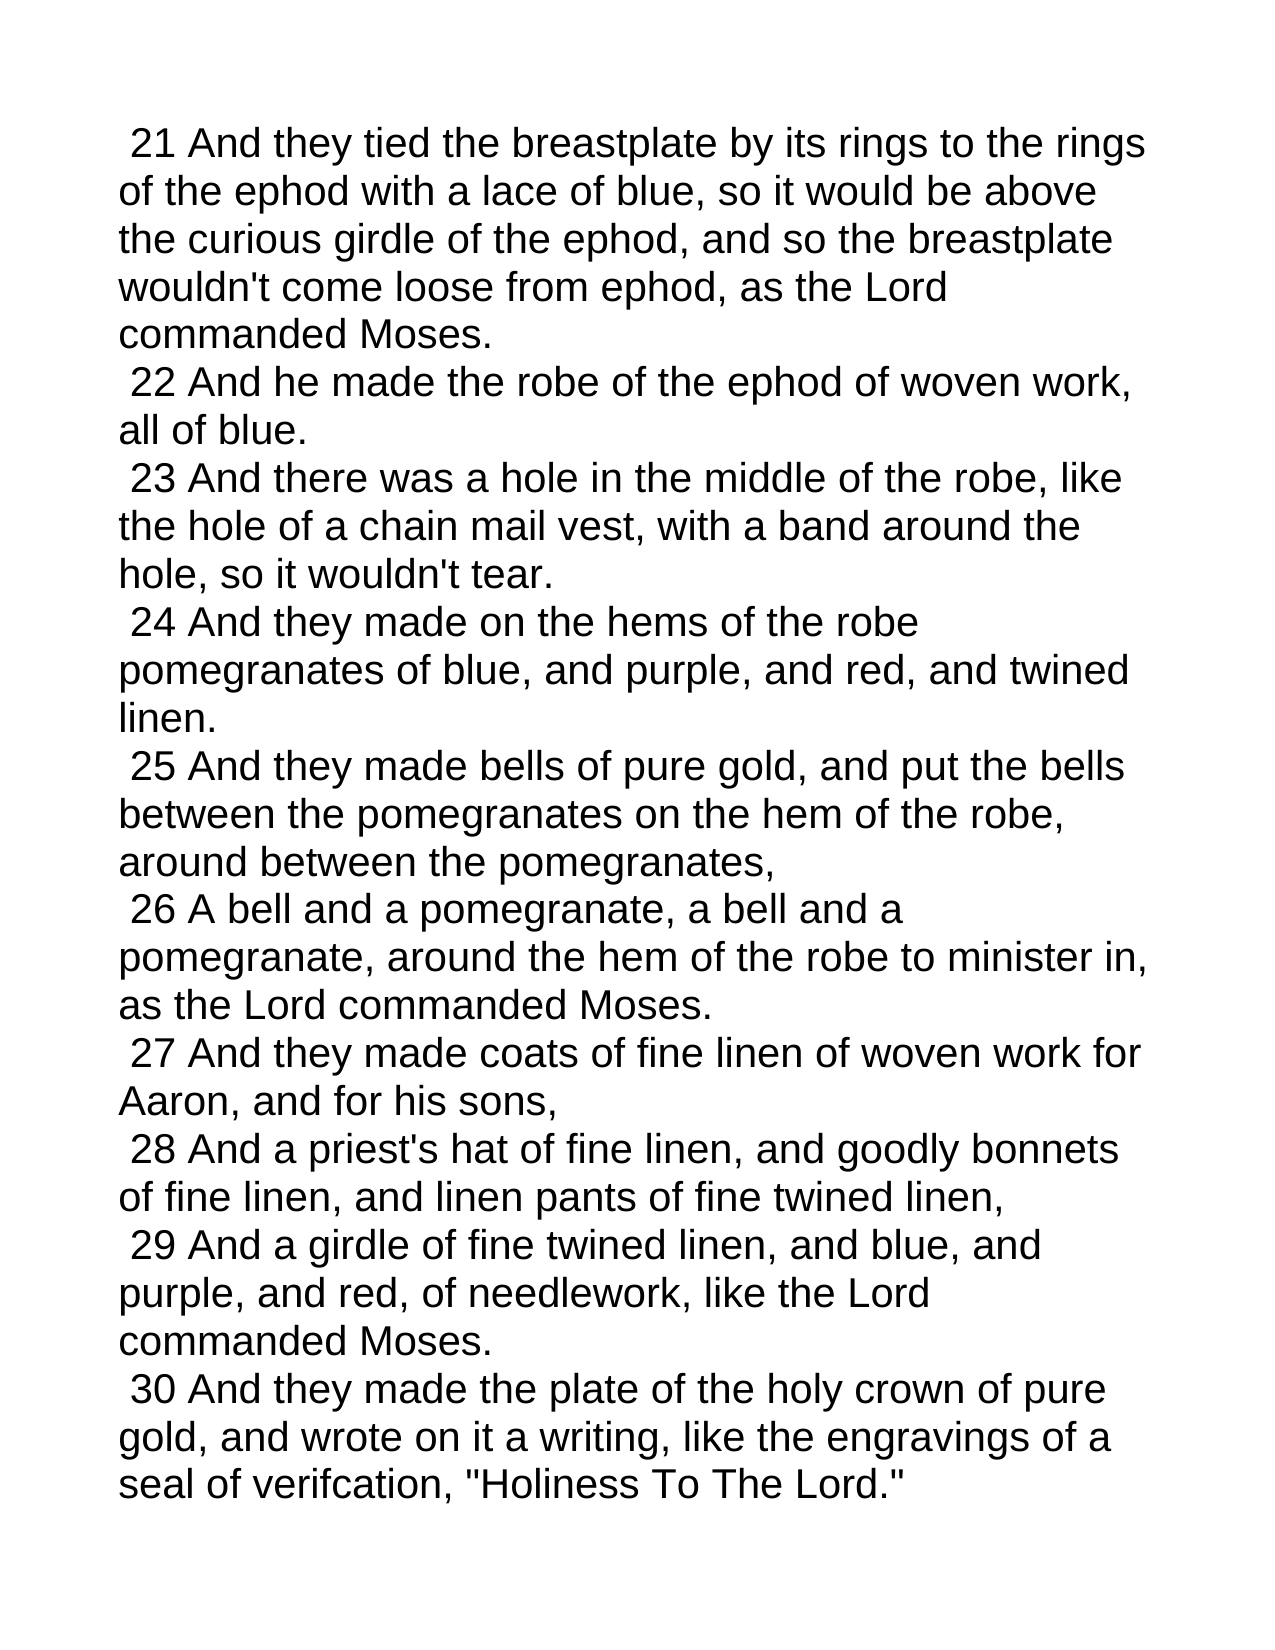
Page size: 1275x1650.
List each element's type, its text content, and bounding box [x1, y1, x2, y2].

text 28 And a priest's hat of fine linen, and goodly bonnets of fine linen, and linen pants of fine twined linen, [118, 1124, 1157, 1220]
text 30 And they made the plate of the holy crown of pure gold, and wrote on it a writing, like the engravings of a seal of verifcation, "Holiness To The Lord." [118, 1364, 1157, 1508]
text 23 And there was a hole in the middle of the robe, like the hole of a chain mail vest, with a band around the hole, so it wouldn't tear. [118, 453, 1157, 597]
text 22 And he made the robe of the ephod of woven work, all of blue. [118, 358, 1157, 453]
text 24 And they made on the hems of the robe pomegranates of blue, and purple, and red, and twined linen. [118, 597, 1157, 741]
text 27 And they made coats of fine linen of woven work for Aaron, and for his sons, [118, 1028, 1157, 1124]
text 26 A bell and a pomegranate, a bell and a pomegranate, around the hem of the robe to minister in, as the Lord commanded Moses. [118, 885, 1157, 1028]
text 25 And they made bells of pure gold, and put the bells between the pomegranates on the hem of the robe, around between the pomegranates, [118, 741, 1157, 885]
text 21 And they tied the breastplate by its rings to the rings of the ephod with a lace of blue, so it would be above the curious girdle of the ephod, and so the breastplate wouldn't come loose from ephod, as the Lord commanded Moses. [118, 118, 1157, 358]
text 29 And a girdle of fine twined linen, and blue, and purple, and red, of needlework, like the Lord commanded Moses. [118, 1220, 1157, 1364]
